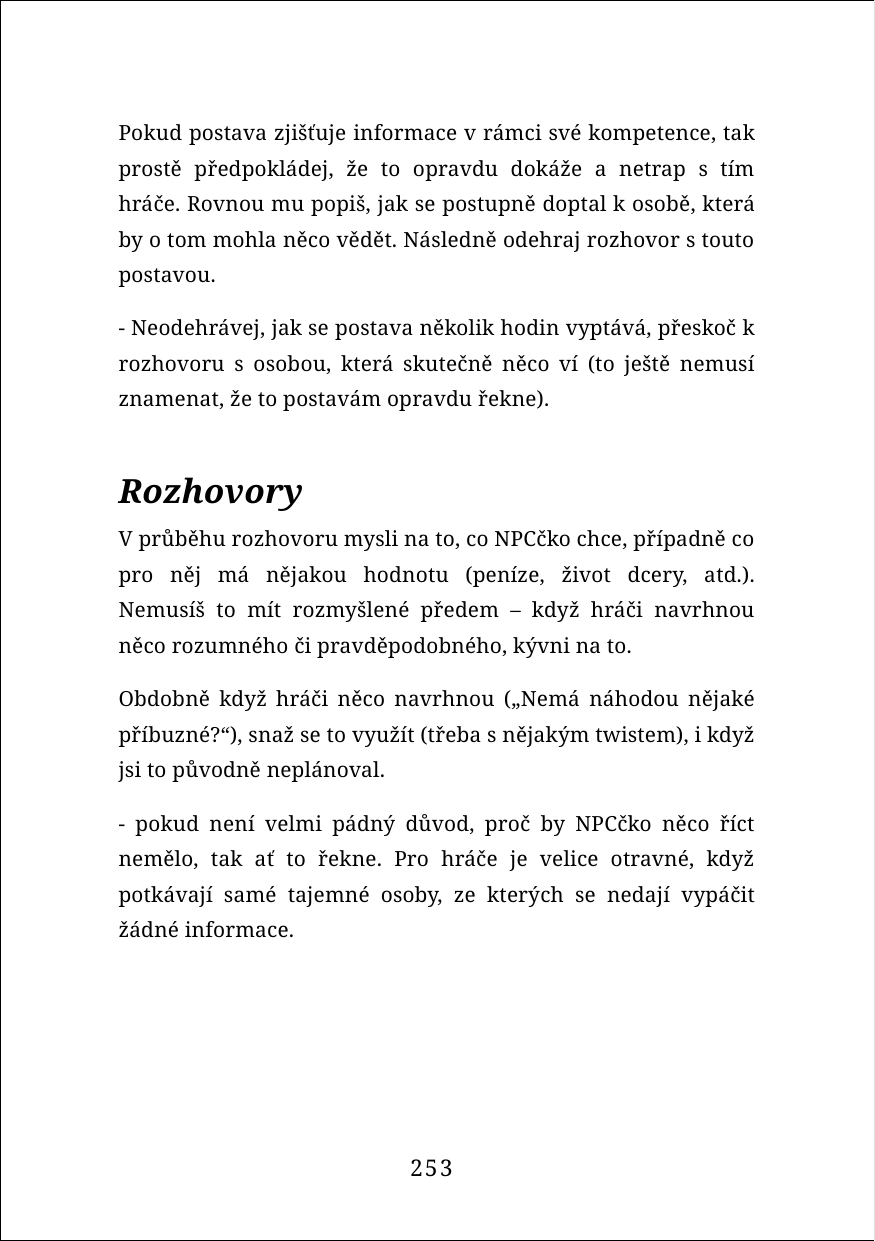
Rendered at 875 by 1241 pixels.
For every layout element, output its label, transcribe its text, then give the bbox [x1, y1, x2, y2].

text - pokud není velmi pádný důvod, proč by NPCčko něco říct nemělo, tak ať to řekne. Pro hráče je velice otravné, když potkávají samé tajemné osoby, ze kterých se nedají vypáčit žádné informace. [118, 809, 756, 944]
text Obdobně když hráči něco navrhnou („Nemá náhodou nějaké příbuzné?“), snaž se to využít (třeba s nějakým twistem), i když jsi to původně neplánoval. [118, 684, 756, 784]
text V průběhu rozhovoru mysli na to, co NPCčko chce, případně co pro něj má nějakou hodnotu (peníze, život dcery, atd.). Nemusíš to mít rozmyšlené předem – když hráči navrhnou něco rozumného či pravděpodobného, kývni na to. [118, 524, 756, 659]
text - Neodehrávej, jak se postava několik hodin vyptává, přeskoč k rozhovoru s osobou, která skutečně něco ví (to ještě nemusí znamenat, že to postavám opravdu řekne). [118, 313, 756, 413]
text Pokud postava zjišťuje informace v rámci své kompetence, tak prostě předpokládej, že to opravdu dokáže a netrap s tím hráče. Rovnou mu popiš, jak se postupně doptal k osobě, která by o tom mohla něco vědět. Následně odehraj rozhovor s touto postavou. [118, 118, 756, 289]
subtitle Rozhovory [118, 467, 756, 513]
